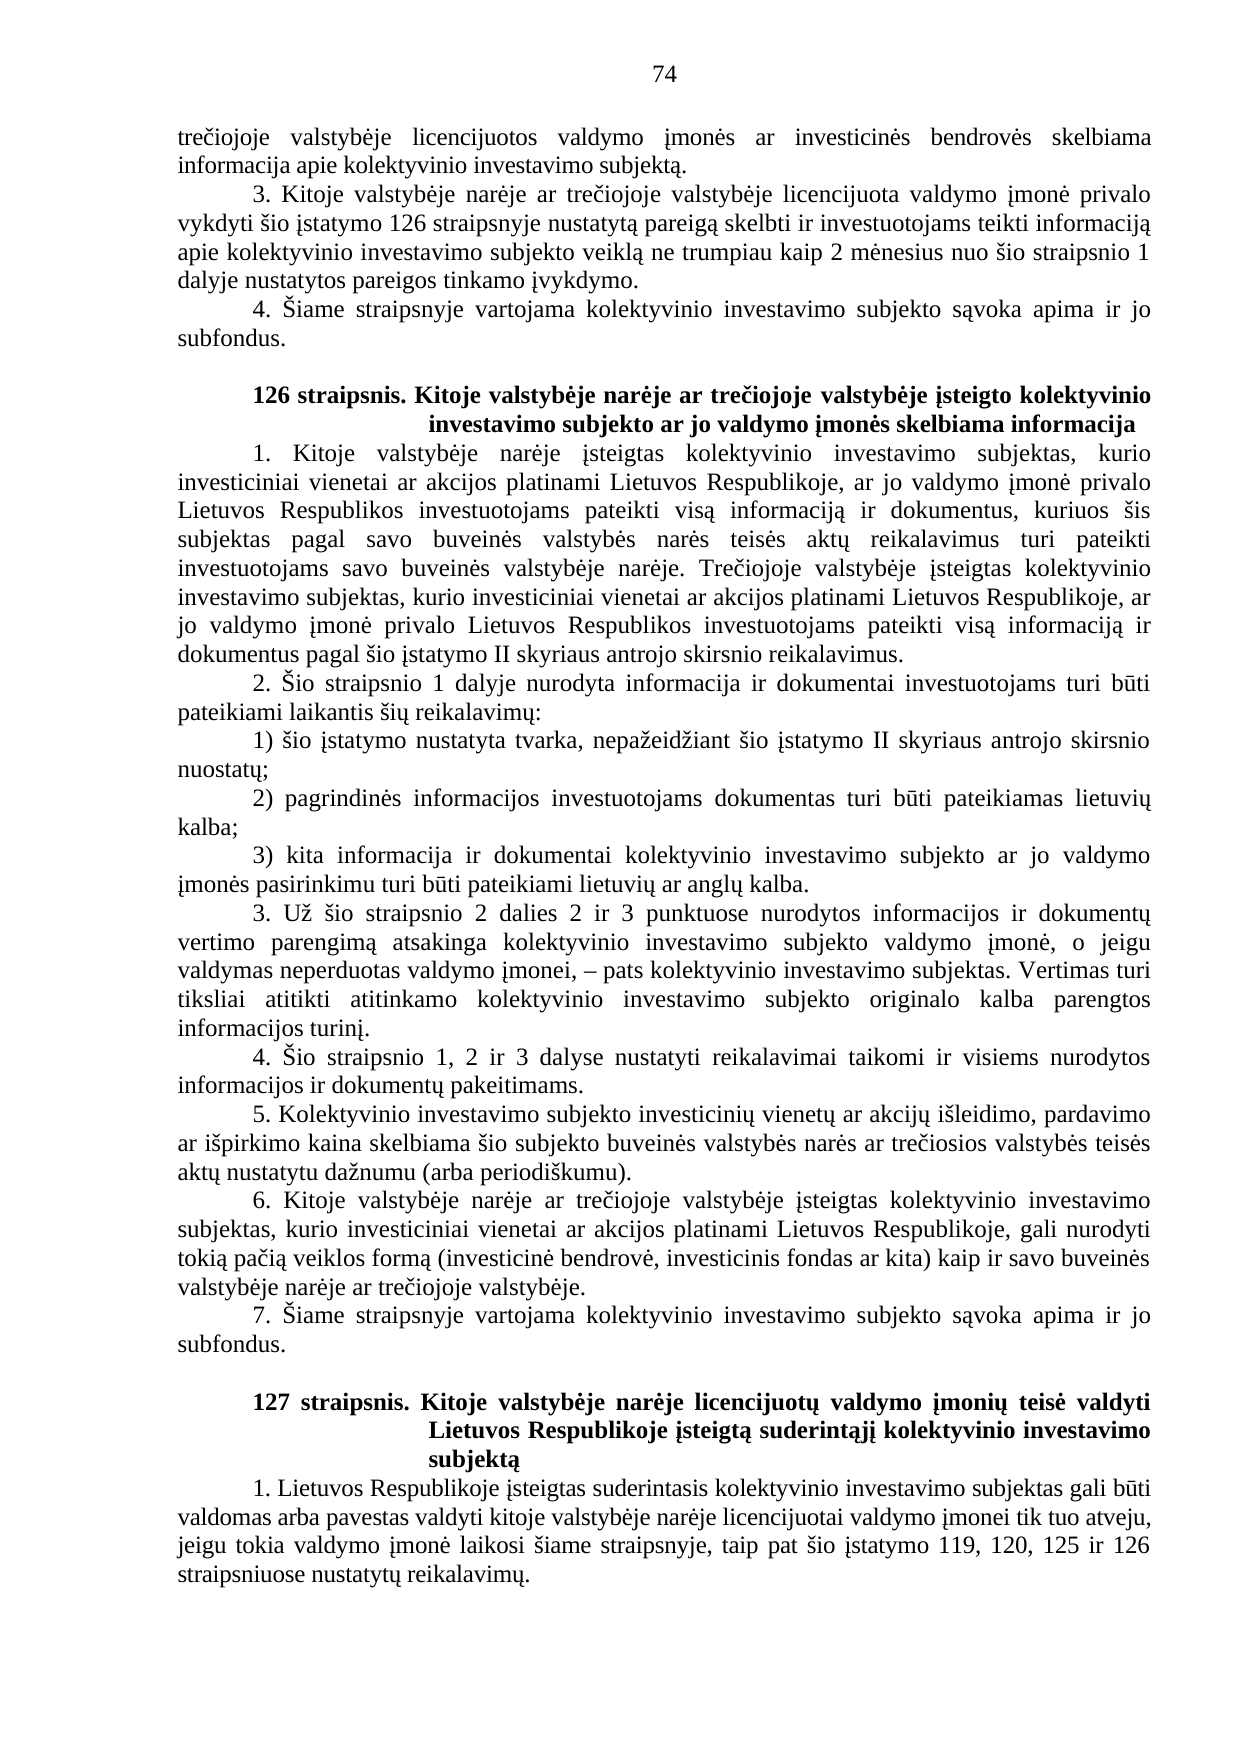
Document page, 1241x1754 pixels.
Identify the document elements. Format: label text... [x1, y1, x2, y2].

text 6. Kitoje valstybėje narėje ar trečiojoje valstybėje įsteigtas kolektyvinio investavimo subjektas, kurio investiciniai vienetai ar akcijos platinami Lietuvos Respublikoje, gali nurodyti tokią pačią veiklos formą (investicinė bendrovė, investicinis fondas ar kita) kaip ir savo buveinės valstybėje narėje ar trečiojoje valstybėje. [177, 1186, 1152, 1301]
text 1) šio įstatymo nustatyta tvarka, nepažeidžiant šio įstatymo II skyriaus antrojo skirsnio nuostatų; [177, 726, 1152, 783]
text 2) pagrindinės informacijos investuotojams dokumentas turi būti pateikiamas lietuvių kalba; [177, 783, 1152, 841]
text 127 straipsnis. Kitoje valstybėje narėje licencijuotų valdymo įmonių teisė valdyti Lietuvos Respublikoje įsteigtą suderintąjį kolektyvinio investavimo subjektą [252, 1387, 1152, 1473]
text 2. Šio straipsnio 1 dalyje nurodyta informacija ir dokumentai investuotojams turi būti pateikiami laikantis šių reikalavimų: [177, 668, 1152, 726]
text 3. Už šio straipsnio 2 dalies 2 ir 3 punktuose nurodytos informacijos ir dokumentų vertimo parengimą atsakinga kolektyvinio investavimo subjekto valdymo įmonė, o jeigu valdymas neperduotas valdymo įmonei, – pats kolektyvinio investavimo subjektas. Vertimas turi tiksliai atitikti atitinkamo kolektyvinio investavimo subjekto originalo kalba parengtos informacijos turinį. [177, 898, 1152, 1042]
text 1. Lietuvos Respublikoje įsteigtas suderintasis kolektyvinio investavimo subjektas gali būti valdomas arba pavestas valdyti kitoje valstybėje narėje licencijuotai valdymo įmonei tik tuo atveju, jeigu tokia valdymo įmonė laikosi šiame straipsnyje, taip pat šio įstatymo 119, 120, 125 ir 126 straipsniuose nustatytų reikalavimų. [177, 1473, 1152, 1588]
text 3. Kitoje valstybėje narėje ar trečiojoje valstybėje licencijuota valdymo įmonė privalo vykdyti šio įstatymo 126 straipsnyje nustatytą pareigą skelbti ir investuotojams teikti informaciją apie kolektyvinio investavimo subjekto veiklą ne trumpiau kaip 2 mėnesius nuo šio straipsnio 1 dalyje nustatytos pareigos tinkamo įvykdymo. [177, 179, 1152, 294]
text 7. Šiame straipsnyje vartojama kolektyvinio investavimo subjekto sąvoka apima ir jo subfondus. [177, 1301, 1152, 1358]
text 4. Šiame straipsnyje vartojama kolektyvinio investavimo subjekto sąvoka apima ir jo subfondus. [177, 294, 1152, 352]
text trečiojoje valstybėje licencijuotos valdymo įmonės ar investicinės bendrovės skelbiama informacija apie kolektyvinio investavimo subjektą. [177, 122, 1152, 179]
text 5. Kolektyvinio investavimo subjekto investicinių vienetų ar akcijų išleidimo, pardavimo ar išpirkimo kaina skelbiama šio subjekto buveinės valstybės narės ar trečiosios valstybės teisės aktų nustatytu dažnumu (arba periodiškumu). [177, 1099, 1152, 1186]
text 126 straipsnis. Kitoje valstybėje narėje ar trečiojoje valstybėje įsteigto kolektyvinio investavimo subjekto ar jo valdymo įmonės skelbiama informacija [252, 381, 1152, 438]
text 4. Šio straipsnio 1, 2 ir 3 dalyse nustatyti reikalavimai taikomi ir visiems nurodytos informacijos ir dokumentų pakeitimams. [177, 1042, 1152, 1099]
text 3) kita informacija ir dokumentai kolektyvinio investavimo subjekto ar jo valdymo įmonės pasirinkimu turi būti pateikiami lietuvių ar anglų kalba. [177, 841, 1152, 898]
text 1. Kitoje valstybėje narėje įsteigtas kolektyvinio investavimo subjektas, kurio investiciniai vienetai ar akcijos platinami Lietuvos Respublikoje, ar jo valdymo įmonė privalo Lietuvos Respublikos investuotojams pateikti visą informaciją ir dokumentus, kuriuos šis subjektas pagal savo buveinės valstybės narės teisės aktų reikalavimus turi pateikti investuotojams savo buveinės valstybėje narėje. Trečiojoje valstybėje įsteigtas kolektyvinio investavimo subjektas, kurio investiciniai vienetai ar akcijos platinami Lietuvos Respublikoje, ar jo valdymo įmonė privalo Lietuvos Respublikos investuotojams pateikti visą informaciją ir dokumentus pagal šio įstatymo II skyriaus antrojo skirsnio reikalavimus. [177, 438, 1152, 668]
